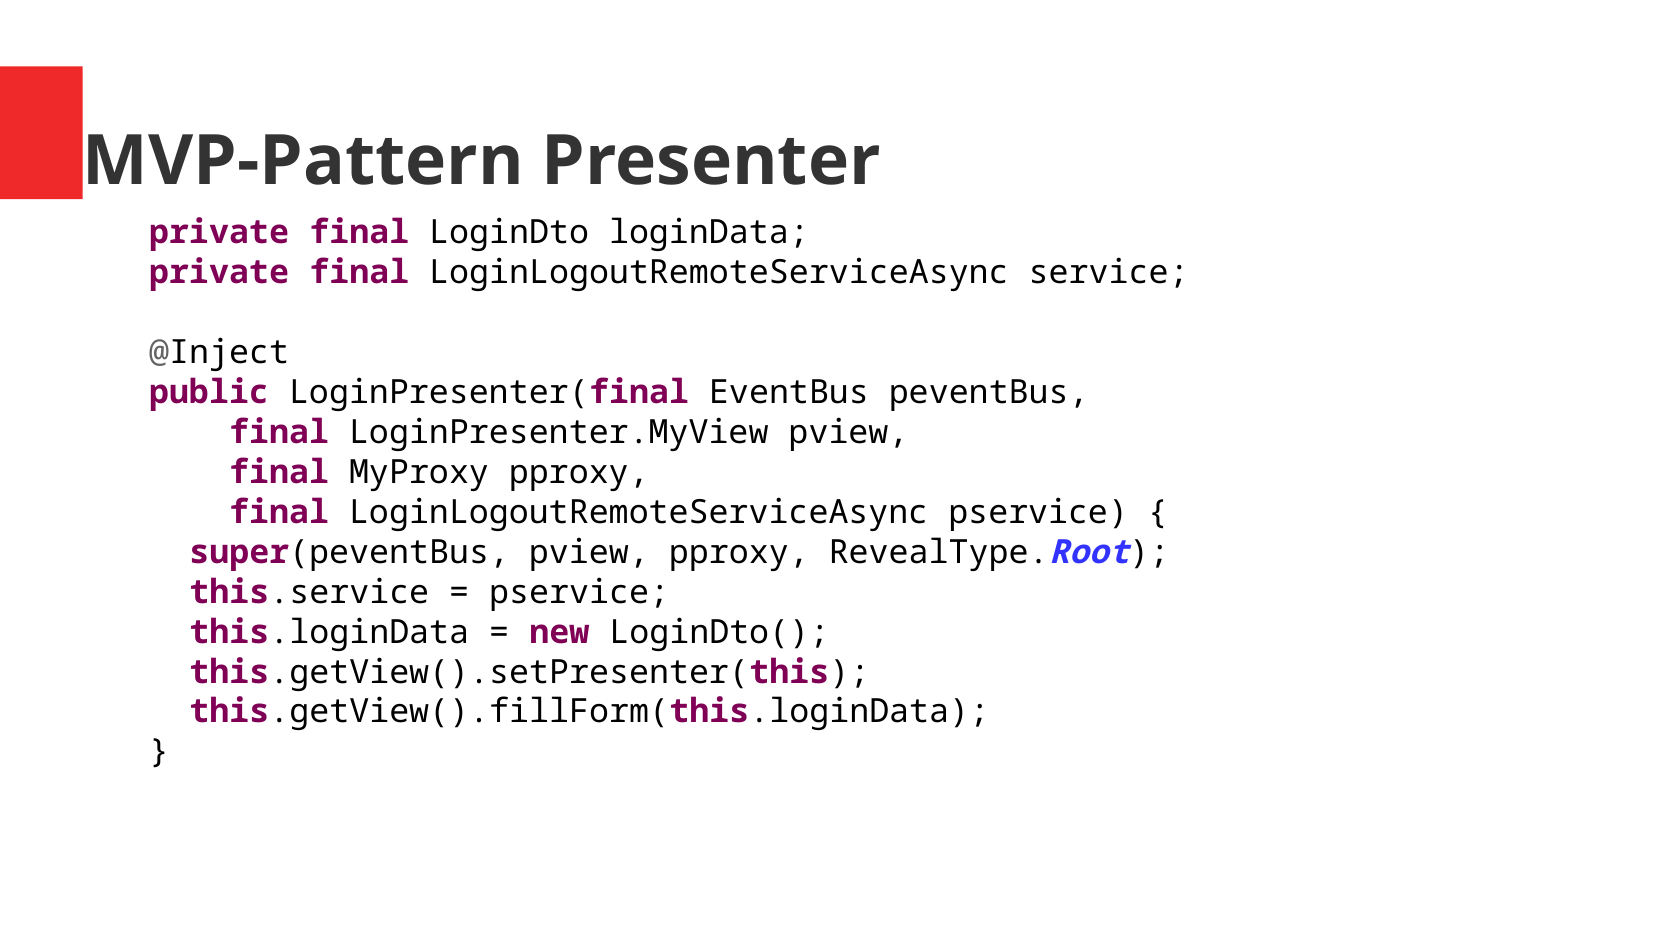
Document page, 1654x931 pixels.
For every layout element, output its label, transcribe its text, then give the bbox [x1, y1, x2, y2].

title MVP-Pattern Presenter [82, 33, 1571, 196]
text_box private final LoginDto loginData; private final LoginLogoutRemoteServiceAsync service; @Inject public LoginPresenter(final EventBus peventBus, final LoginPresenter.MyView pview, final MyProxy pproxy, final LoginLogoutRemoteServiceAsync pservice) { super(peventBus, pview, pproxy, RevealType.Root); this.service = pservice; this.loginData = new LoginDto(); this.getView().setPresenter(this); this.getView().fillForm(this.loginData); } [94, 203, 1548, 839]
